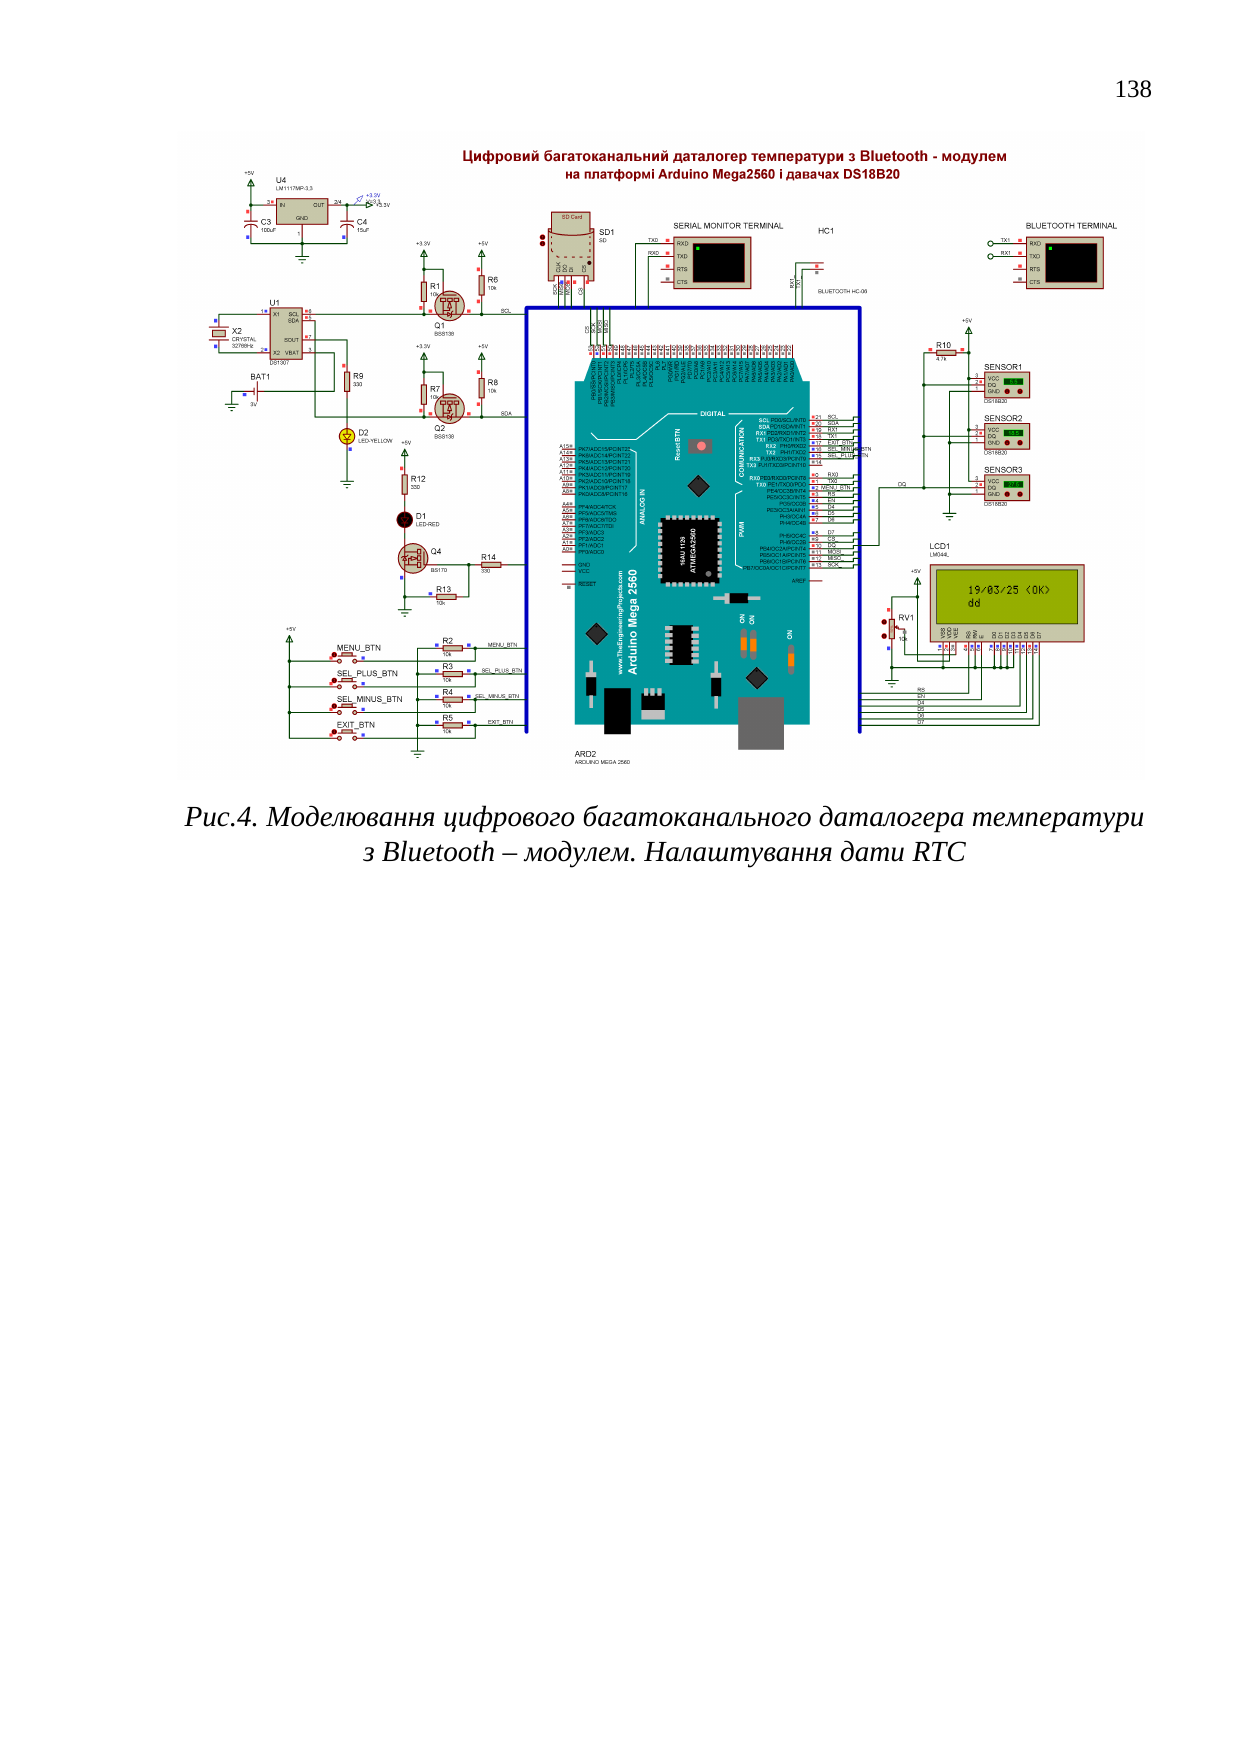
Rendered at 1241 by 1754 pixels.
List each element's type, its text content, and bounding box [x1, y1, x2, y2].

picture [177, 131, 1145, 780]
text Рис.4. Моделювання цифрового багатоканального даталогера температури з Bluetooth – модулем. Налаштування дати RTC [177, 799, 1152, 868]
